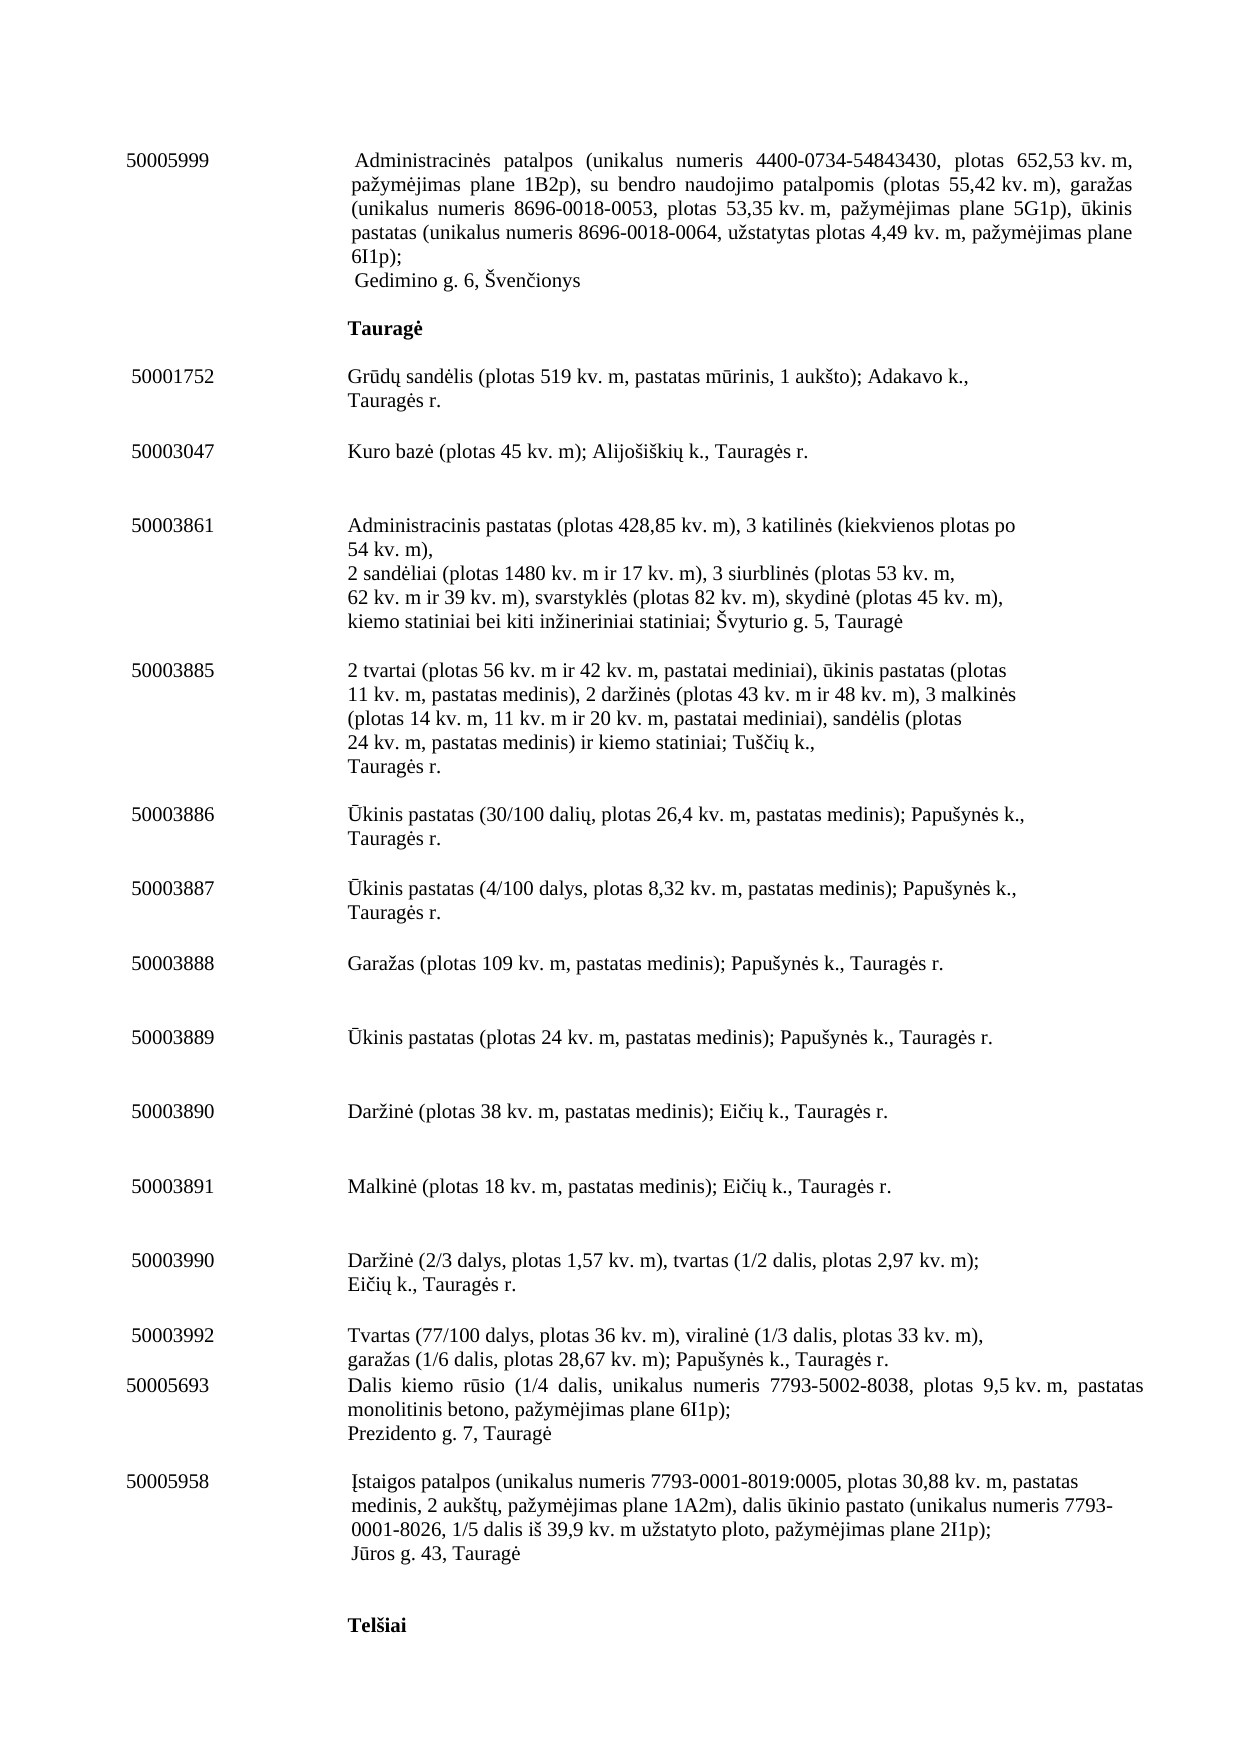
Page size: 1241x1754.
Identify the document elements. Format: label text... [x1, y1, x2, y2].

table_cell [1193, 340, 1211, 364]
table_cell [1148, 513, 1155, 633]
table_cell [1163, 364, 1170, 415]
table_cell [1170, 951, 1192, 1001]
table_cell [115, 1589, 1155, 1613]
table_cell [115, 1001, 1155, 1025]
table_cell 50003047 [115, 439, 336, 489]
table_cell [1170, 778, 1192, 802]
table_cell [1193, 1248, 1211, 1298]
table_cell [1193, 316, 1211, 340]
table_cell [1155, 1150, 1163, 1174]
table_cell [1193, 1224, 1211, 1248]
table_cell [101, 489, 114, 513]
table_cell [1037, 513, 1077, 633]
table_cell [1148, 1025, 1155, 1075]
table_cell [1170, 1589, 1192, 1613]
table_cell [1170, 1299, 1192, 1322]
table_cell [1155, 876, 1163, 927]
table_cell Ūkinis pastatas (plotas 24 kv. m, pastatas medinis); Papušynės k., Tauragės r. [336, 1025, 1037, 1075]
table_cell Įstaigos patalpos (unikalus numeris 7793-0001-8019:0005, plotas 30,88 kv. m, pastatas medinis, 2 aukštų, pažymėjimas plane 1A2m), dalis ūkinio pastato (unikalus numeris 7793-0001-8026, 1/5 dalis iš 39,9 kv. m užstatyto ploto, pažymėjimas plane 2I1p); Jūros g. 43, Tauragė [336, 1469, 1155, 1589]
table_cell [1037, 951, 1077, 1001]
table_cell [1155, 1638, 1163, 1662]
table_cell [1193, 1614, 1211, 1637]
table_cell [1155, 1614, 1163, 1637]
table_cell [1193, 634, 1211, 657]
table_cell 50005999 [115, 148, 336, 316]
table_cell [1077, 364, 1081, 415]
table_cell [1081, 802, 1148, 852]
table_cell [1163, 634, 1170, 657]
table_cell 2 tvartai (plotas 56 kv. m ir 42 kv. m, pastatai mediniai), ūkinis pastatas (plotas 11 kv. m, pastatas medinis), 2 daržinės (plotas 43 kv. m ir 48 kv. m), 3 malkinės (plotas 14 kv. m, 11 kv. m ir 20 kv. m, pastatai mediniai), sandėlis (plotas 24 kv. m, pastatas medinis) ir kiemo statiniai; Tuščių k., Tauragės r. [336, 658, 1037, 778]
table_cell [101, 513, 114, 633]
table_cell [1193, 1174, 1211, 1224]
table_cell [1155, 364, 1163, 415]
table_cell [1163, 1323, 1170, 1373]
table_cell [1163, 1638, 1170, 1662]
table_cell [1155, 1001, 1163, 1025]
table_cell [1163, 1299, 1170, 1322]
table_cell Garažas (plotas 109 kv. m, pastatas medinis); Papušynės k., Tauragės r. [336, 951, 1037, 1001]
table_cell 50003885 [115, 658, 336, 778]
table_cell [1193, 1001, 1211, 1025]
table_cell [1148, 951, 1155, 1001]
table_cell 50003890 [115, 1099, 336, 1150]
table_cell [1170, 489, 1192, 513]
table_cell 50003891 [115, 1174, 336, 1224]
table_cell [101, 852, 114, 876]
table_cell [1193, 951, 1211, 1001]
table_cell [101, 658, 114, 778]
table_cell [1193, 876, 1211, 927]
table_cell [1155, 1174, 1163, 1224]
table_cell [1193, 1469, 1211, 1589]
table_cell [1081, 439, 1148, 489]
table_cell [1163, 778, 1170, 802]
table_cell [336, 148, 348, 316]
table_cell [1155, 927, 1163, 951]
table_cell [1148, 1174, 1155, 1224]
table_cell [101, 1469, 114, 1589]
table_cell [1170, 1323, 1192, 1373]
table_cell [1193, 148, 1211, 316]
table_cell [1081, 876, 1148, 927]
table_cell [1170, 316, 1192, 340]
table_cell [115, 1638, 1155, 1662]
table_cell [101, 1299, 114, 1322]
table_cell [1037, 439, 1077, 489]
table_cell Daržinė (2/3 dalys, plotas 1,57 kv. m), tvartas (1/2 dalis, plotas 2,97 kv. m); Eičių k., Tauragės r. [336, 1248, 1037, 1298]
table_cell [1163, 1174, 1170, 1224]
table_cell [1163, 1025, 1170, 1075]
table_cell [1155, 439, 1163, 489]
table_cell [115, 1299, 1155, 1322]
table_cell [1163, 1001, 1170, 1025]
table_cell [1155, 1373, 1163, 1469]
table_cell [1163, 340, 1170, 364]
table_cell [1163, 876, 1170, 927]
table_cell [1163, 1075, 1170, 1099]
table_cell [1077, 658, 1081, 778]
table_cell [1170, 1248, 1192, 1298]
table_cell [115, 778, 1155, 802]
table_cell [1037, 802, 1077, 852]
table_cell [1037, 658, 1077, 778]
table_cell [1037, 1323, 1077, 1373]
table_cell [101, 1174, 114, 1224]
table_cell [101, 1224, 114, 1248]
table_cell [1163, 852, 1170, 876]
table_cell [1163, 951, 1170, 1001]
table_cell [1081, 1323, 1148, 1373]
table_cell [1163, 1224, 1170, 1248]
table_cell [101, 951, 114, 1001]
table_cell [1163, 415, 1170, 439]
table_cell [1163, 1469, 1170, 1589]
table_cell [1170, 1001, 1192, 1025]
table_cell [1163, 802, 1170, 852]
table_cell [1170, 1150, 1192, 1174]
table_cell [1193, 1638, 1211, 1662]
table_cell [1163, 316, 1170, 340]
table_cell [1163, 658, 1170, 778]
table_cell Dalis kiemo rūsio (1/4 dalis, unikalus numeris 7793-5002-8038, plotas 9,5 kv. m, pastatas monolitinis betono, pažymėjimas plane 6I1p); Prezidento g. 7, Tauragė [336, 1373, 1155, 1469]
table_cell [1077, 1323, 1081, 1373]
table_cell Telšiai [336, 1614, 1155, 1637]
table_cell [1193, 1589, 1211, 1613]
table_cell [1155, 1224, 1163, 1248]
table_cell [1155, 1248, 1163, 1298]
table_cell [1170, 439, 1192, 489]
table_cell [1155, 658, 1163, 778]
table_cell [1148, 658, 1155, 778]
table_cell [1148, 1099, 1155, 1150]
table_cell Tauragė [336, 316, 1155, 340]
table_cell [1170, 1075, 1192, 1099]
table_cell [1170, 876, 1192, 927]
table_cell [101, 876, 114, 927]
table_cell Ūkinis pastatas (30/100 dalių, plotas 26,4 kv. m, pastatas medinis); Papušynės k., Tauragės r. [336, 802, 1037, 852]
table_cell [115, 489, 1155, 513]
table_header Administracinės patalpos (unikalus numeris 4400-0734-54843430, plotas 652,53 kv. m, pažymėjimas plane 1B2p), su bendro naudojimo patalpomis (plotas 55,42 kv. m), garažas (unikalus numeris 8696-0018-0053, plotas 53,35 kv. m, pažymėjimas plane 5G1p), ūkinis pastatas (unikalus numeris 8696-0018-0064, užstatytas plotas 4,49 kv. m, pažymėjimas plane 6I1p); Gedimino g. 6, Švenčionys [348, 148, 1144, 316]
table_cell [1155, 852, 1163, 876]
table_cell [1037, 1025, 1077, 1075]
table_cell [1081, 1248, 1148, 1298]
table_cell 50003861 [115, 513, 336, 633]
table_cell [1193, 658, 1211, 778]
table_cell [115, 340, 1155, 364]
table_cell [115, 634, 1155, 657]
table_cell [101, 439, 114, 489]
table_cell [1077, 1248, 1081, 1298]
table_cell [1077, 951, 1081, 1001]
table_cell [1170, 1224, 1192, 1248]
table_cell [1193, 1025, 1211, 1075]
table_cell [1170, 1099, 1192, 1150]
table_cell [1163, 1150, 1170, 1174]
table_cell [1037, 364, 1077, 415]
table_cell [101, 778, 114, 802]
table_cell [101, 1150, 114, 1174]
table_cell Malkinė (plotas 18 kv. m, pastatas medinis); Eičių k., Tauragės r. [336, 1174, 1037, 1224]
table_cell [1148, 802, 1155, 852]
table_cell [1163, 927, 1170, 951]
table_cell [1193, 415, 1211, 439]
table_cell [1163, 1614, 1170, 1637]
table_cell [1148, 876, 1155, 927]
table_cell [1077, 1025, 1081, 1075]
table_cell [1170, 1025, 1192, 1075]
table_cell [1193, 1323, 1211, 1373]
table_cell [1081, 1025, 1148, 1075]
table_cell [101, 1099, 114, 1150]
table_cell [115, 1614, 336, 1637]
table_cell Grūdų sandėlis (plotas 519 kv. m, pastatas mūrinis, 1 aukšto); Adakavo k., Tauragės r. [336, 364, 1037, 415]
table_cell [1170, 364, 1192, 415]
table_cell [1193, 927, 1211, 951]
table_cell [1193, 1075, 1211, 1099]
table_cell [1170, 1614, 1192, 1637]
table_cell [1144, 148, 1155, 316]
table_cell [1170, 340, 1192, 364]
table_cell [1155, 513, 1163, 633]
table_cell [1155, 340, 1163, 364]
table_cell [101, 1025, 114, 1075]
table_cell 50003992 [115, 1323, 336, 1373]
table_cell [1163, 148, 1170, 316]
table_cell 50001752 [115, 364, 336, 415]
table_cell [1077, 439, 1081, 489]
table_cell [1170, 1373, 1192, 1469]
table_cell [1163, 489, 1170, 513]
table_cell [1193, 778, 1211, 802]
table_cell [1163, 1099, 1170, 1150]
table_cell [1163, 513, 1170, 633]
table_cell [1170, 1638, 1192, 1662]
table_cell [1081, 364, 1148, 415]
table_cell [1037, 1174, 1077, 1224]
table_cell Daržinė (plotas 38 kv. m, pastatas medinis); Eičių k., Tauragės r. [336, 1099, 1037, 1150]
table_cell [1170, 658, 1192, 778]
table_cell Tvartas (77/100 dalys, plotas 36 kv. m), viralinė (1/3 dalis, plotas 33 kv. m), garažas (1/6 dalis, plotas 28,67 kv. m); Papušynės k., Tauragės r. [336, 1323, 1037, 1373]
table_cell [101, 340, 114, 364]
table_cell [1193, 1150, 1211, 1174]
table_cell [101, 802, 114, 852]
table_cell [115, 1224, 1155, 1248]
table_cell [1155, 951, 1163, 1001]
table_cell [101, 1323, 114, 1373]
table_cell [1170, 513, 1192, 633]
table_cell [1170, 1469, 1192, 1589]
table_cell [101, 1589, 114, 1613]
table_cell [1148, 364, 1155, 415]
table_cell [1155, 1075, 1163, 1099]
table_cell [101, 364, 114, 415]
table_cell [1193, 513, 1211, 633]
table_cell [1077, 513, 1081, 633]
table_cell [1155, 634, 1163, 657]
table_cell [1077, 1174, 1081, 1224]
table_cell [115, 415, 1155, 439]
table_cell [115, 1150, 1155, 1174]
table_cell [1155, 1025, 1163, 1075]
table_cell [1155, 1099, 1163, 1150]
table_cell [1170, 1174, 1192, 1224]
table_cell [1163, 439, 1170, 489]
table_cell 50003990 [115, 1248, 336, 1298]
table_cell [101, 927, 114, 951]
table_cell [1037, 1248, 1077, 1298]
table_cell 50005693 [115, 1373, 336, 1469]
table_cell Kuro bazė (plotas 45 kv. m); Alijošiškių k., Tauragės r. [336, 439, 1037, 489]
table_cell [115, 316, 336, 340]
table_cell [1037, 876, 1077, 927]
table_cell [1170, 802, 1192, 852]
table_cell [1155, 778, 1163, 802]
table_cell Ūkinis pastatas (4/100 dalys, plotas 8,32 kv. m, pastatas medinis); Papušynės k., Tauragės r. [336, 876, 1037, 927]
table_cell [1170, 927, 1192, 951]
table_cell Administracinis pastatas (plotas 428,85 kv. m), 3 katilinės (kiekvienos plotas po 54 kv. m), 2 sandėliai (plotas 1480 kv. m ir 17 kv. m), 3 siurblinės (plotas 53 kv. m, 62 kv. m ir 39 kv. m), svarstyklės (plotas 82 kv. m), skydinė (plotas 45 kv. m), kiemo statiniai bei kiti inžineriniai statiniai; Švyturio g. 5, Tauragė [336, 513, 1037, 633]
table_cell [1077, 802, 1081, 852]
table_cell [101, 148, 114, 316]
table_cell [101, 1001, 114, 1025]
table_cell [1155, 1299, 1163, 1322]
table_cell [1148, 439, 1155, 489]
table_cell [1170, 415, 1192, 439]
table_cell [1155, 802, 1163, 852]
table_cell [1163, 1589, 1170, 1613]
table_cell [1170, 852, 1192, 876]
table_cell [1193, 1299, 1211, 1322]
table_cell [101, 1373, 114, 1469]
table_cell [1193, 1099, 1211, 1150]
table_cell [1077, 1099, 1081, 1150]
table_cell [1170, 634, 1192, 657]
table_cell [1155, 415, 1163, 439]
table_cell 50005958 [115, 1469, 336, 1589]
table_cell [1148, 1323, 1155, 1373]
table_cell [1163, 1373, 1170, 1469]
table_cell [1193, 1373, 1211, 1469]
table_cell [1081, 513, 1148, 633]
table_cell 50003889 [115, 1025, 336, 1075]
table_cell [115, 927, 1155, 951]
table_cell [1155, 1323, 1163, 1373]
table_cell 50003887 [115, 876, 336, 927]
table_cell [101, 1614, 114, 1637]
table_cell [101, 634, 114, 657]
table_cell [1155, 1589, 1163, 1613]
table_cell [1193, 852, 1211, 876]
table_cell [1081, 1174, 1148, 1224]
table_cell [1155, 316, 1163, 340]
table_cell [101, 1248, 114, 1298]
table_cell [1163, 1248, 1170, 1298]
table_cell [1081, 658, 1148, 778]
table_cell [1193, 364, 1211, 415]
table_cell [101, 316, 114, 340]
table_cell [101, 1075, 114, 1099]
table_cell [1193, 802, 1211, 852]
table_cell [1193, 489, 1211, 513]
table_cell 50003888 [115, 951, 336, 1001]
table_cell [1155, 489, 1163, 513]
table_cell [101, 1638, 114, 1662]
table_cell [1081, 1099, 1148, 1150]
table_cell [101, 415, 114, 439]
table_cell [115, 852, 1155, 876]
table_cell [115, 1075, 1155, 1099]
table_cell [1077, 876, 1081, 927]
table_cell [1155, 1469, 1163, 1589]
table_cell [1170, 148, 1192, 316]
table_cell 50003886 [115, 802, 336, 852]
table_cell [1148, 1248, 1155, 1298]
table_cell [1037, 1099, 1077, 1150]
table_cell [1155, 148, 1163, 316]
table_cell [1193, 439, 1211, 489]
table_cell [1081, 951, 1148, 1001]
